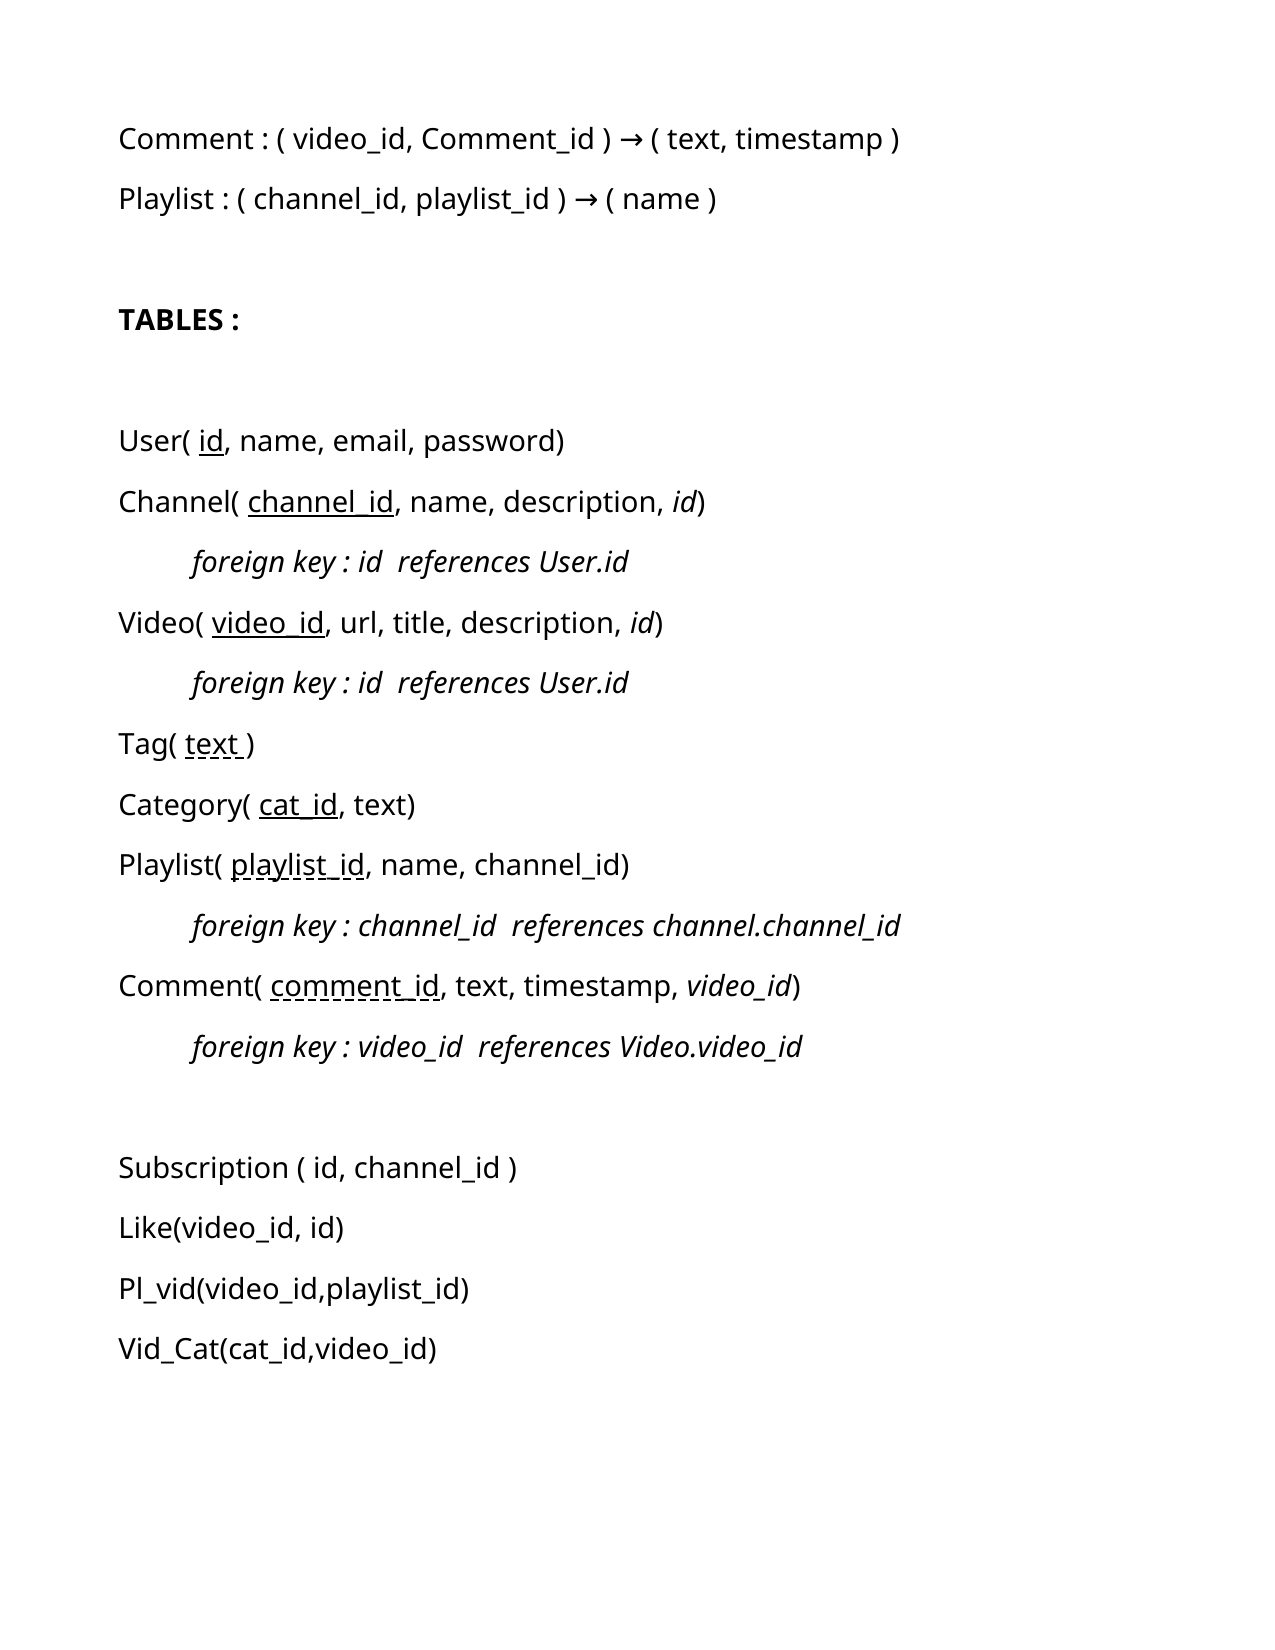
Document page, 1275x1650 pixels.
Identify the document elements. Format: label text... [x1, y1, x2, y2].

text foreign key : channel_id references channel.channel_id [118, 905, 1157, 944]
text Like(video_id, id) [118, 1207, 1157, 1247]
text foreign key : video_id references Video.video_id [118, 1026, 1157, 1066]
text foreign key : id references User.id [118, 663, 1157, 702]
text Channel( channel_id, name, description, id) [118, 481, 1157, 521]
text User( id, name, email, password) [118, 421, 1157, 460]
text Pl_vid(video_id,playlist_id) [118, 1268, 1157, 1308]
text Tag( text ) [118, 723, 1157, 763]
text Comment( comment_id, text, timestamp, video_id) [118, 965, 1157, 1005]
text TABLES : [118, 300, 1157, 339]
text Subscription ( id, channel_id ) [118, 1147, 1157, 1187]
text Video( video_id, url, title, description, id) [118, 602, 1157, 642]
text Playlist( playlist_id, name, channel_id) [118, 844, 1157, 884]
text Comment : ( video_id, Comment_id ) → ( text, timestamp ) [118, 118, 1157, 158]
text Playlist : ( channel_id, playlist_id ) → ( name ) [118, 179, 1157, 218]
text Category( cat_id, text) [118, 784, 1157, 823]
text Vid_Cat(cat_id,video_id) [118, 1328, 1157, 1368]
text foreign key : id references User.id [118, 542, 1157, 581]
